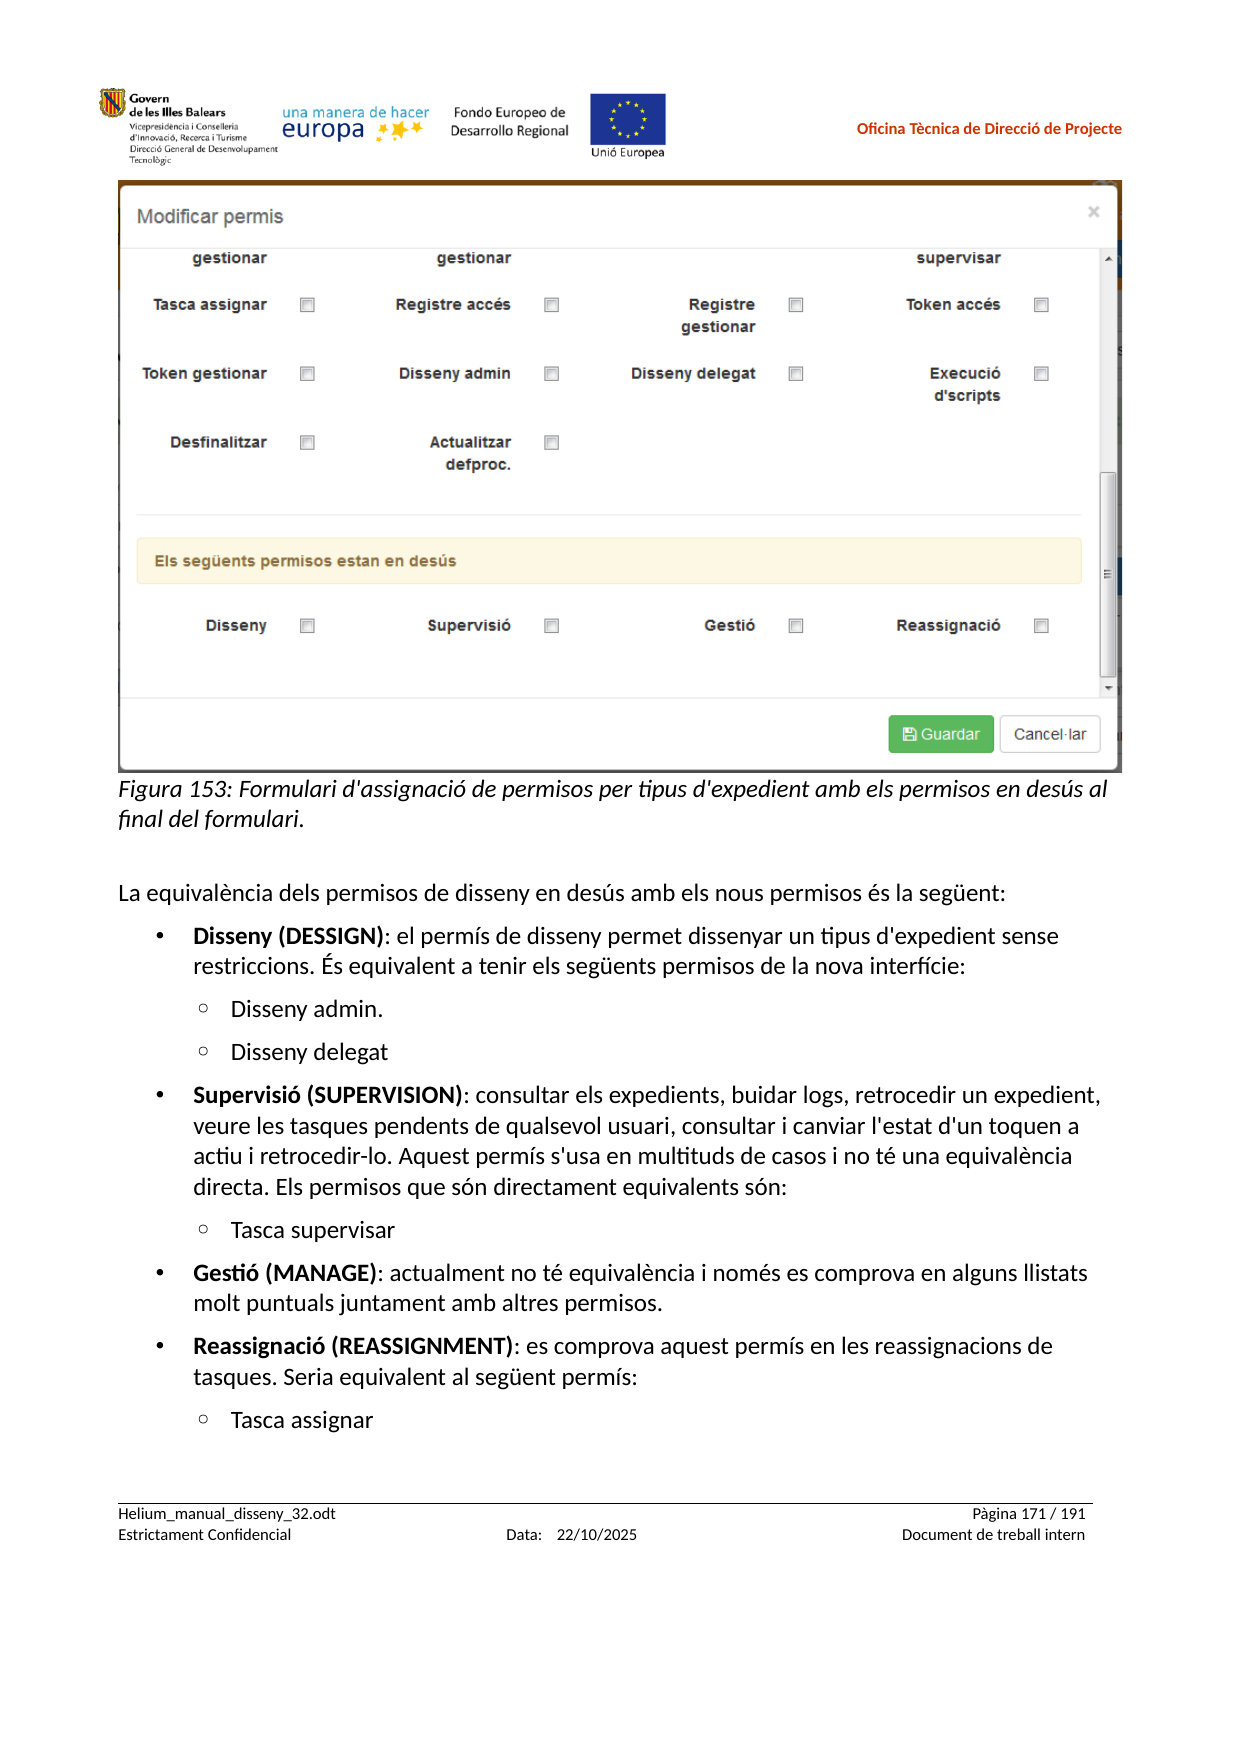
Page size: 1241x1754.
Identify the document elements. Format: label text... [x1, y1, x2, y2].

list Reassignació (REASSIGNMENT): es comprova aquest permís en les reassignacions de tasques. Seria equivalent al següent permís: [156, 1331, 1122, 1392]
list Disseny delegat [193, 1036, 1122, 1067]
list Tasca assignar [193, 1404, 1122, 1434]
picture [99, 87, 668, 166]
list Disseny admin. [193, 993, 1122, 1024]
text Figura 153: Formulari d'assignació de permisos per tipus d'expedient amb els permisos en desús al final del formulari. [118, 773, 1122, 834]
list Supervisió (SUPERVISION): consultar els expedients, buidar logs, retrocedir un expedient, veure les tasques pendents de qualsevol usuari, consultar i canviar l'estat d'un toquen a actiu i retrocedir-lo. Aquest permís s'usa en multituds de casos i no té una equivalència directa. Els permisos que són directament equivalents són: [156, 1079, 1122, 1201]
text La equivalència dels permisos de disseny en desús amb els nous permisos és la següent: [118, 877, 1122, 907]
picture [118, 180, 1123, 773]
list Tasca supervisar [193, 1214, 1122, 1244]
list Disseny (DESSIGN): el permís de disseny permet dissenyar un tipus d'expedient sense restriccions. És equivalent a tenir els següents permisos de la nova interfície: [156, 920, 1122, 981]
list Gestió (MANAGE): actualment no té equivalència i només es comprova en alguns llistats molt puntuals juntament amb altres permisos. [156, 1257, 1122, 1318]
